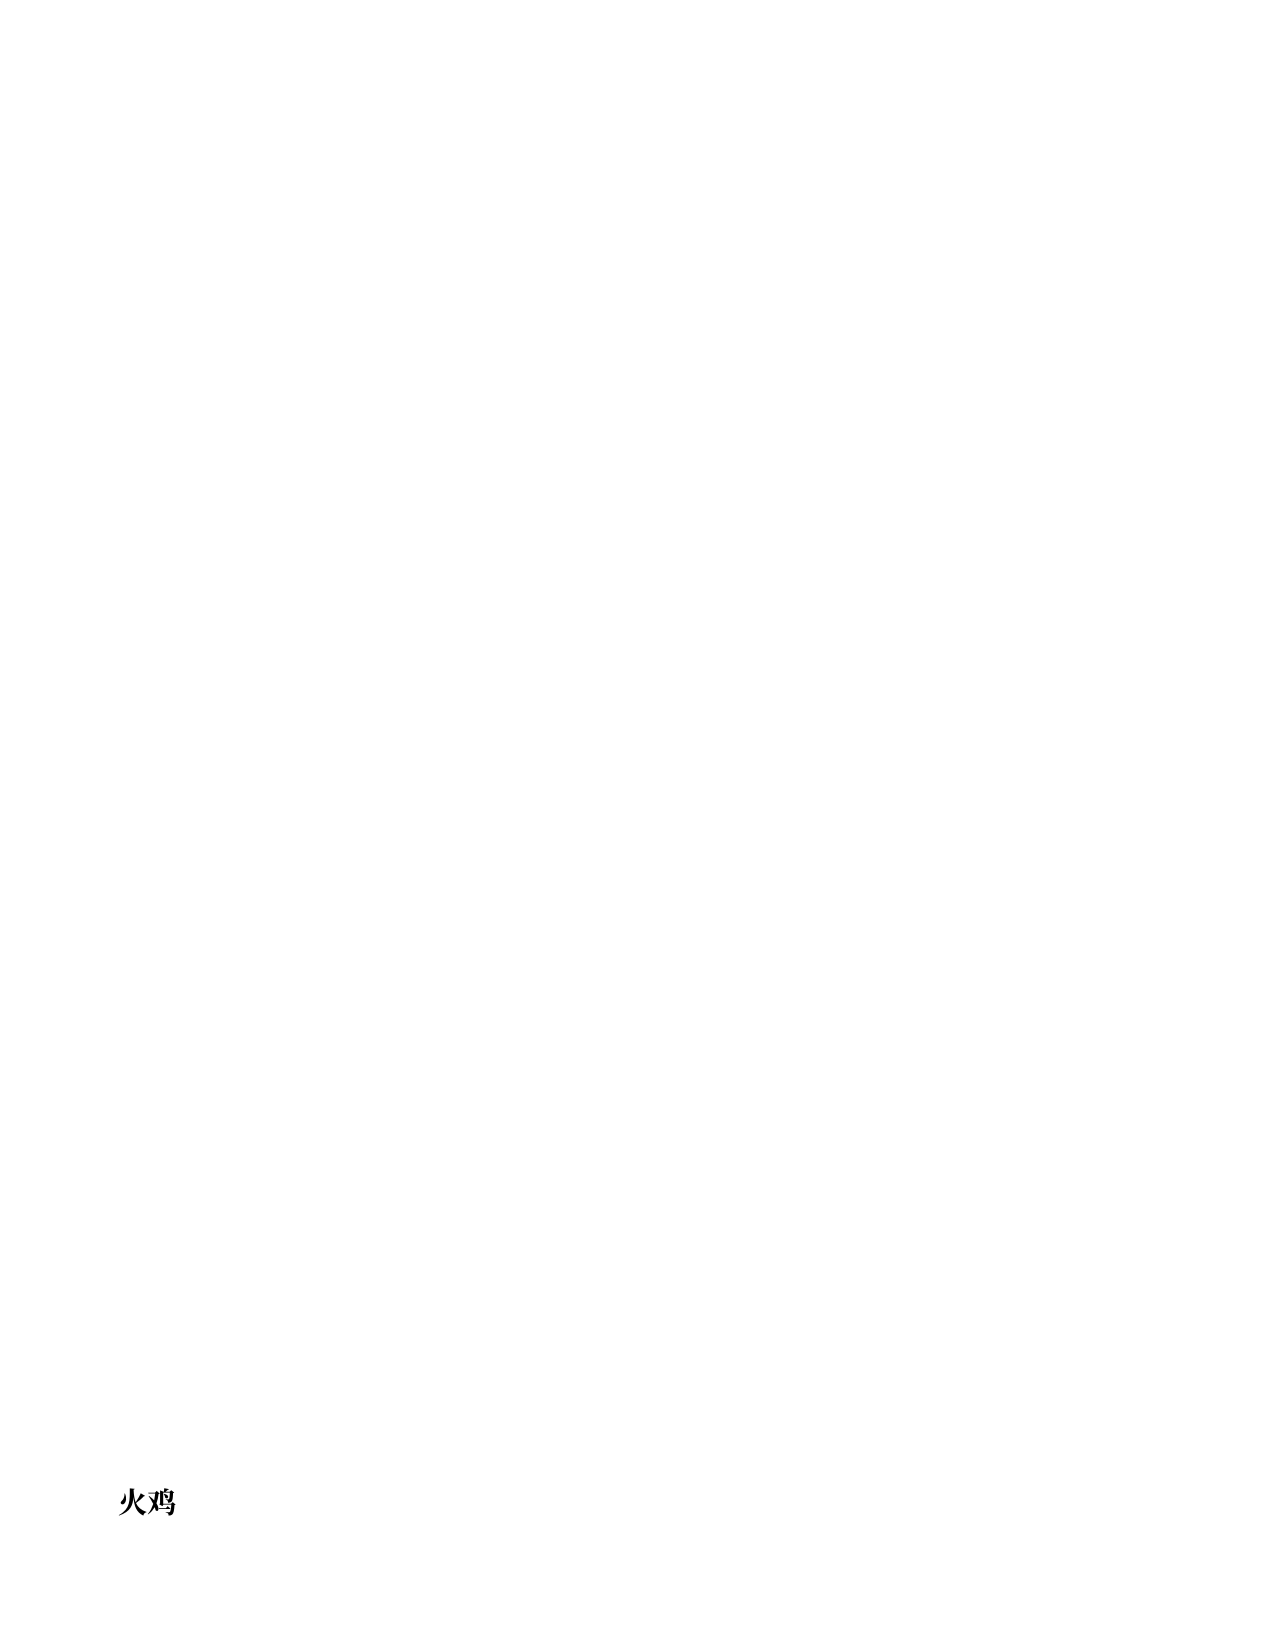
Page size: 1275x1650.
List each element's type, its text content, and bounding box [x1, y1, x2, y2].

subtitle 火鸡 [118, 1479, 1157, 1521]
